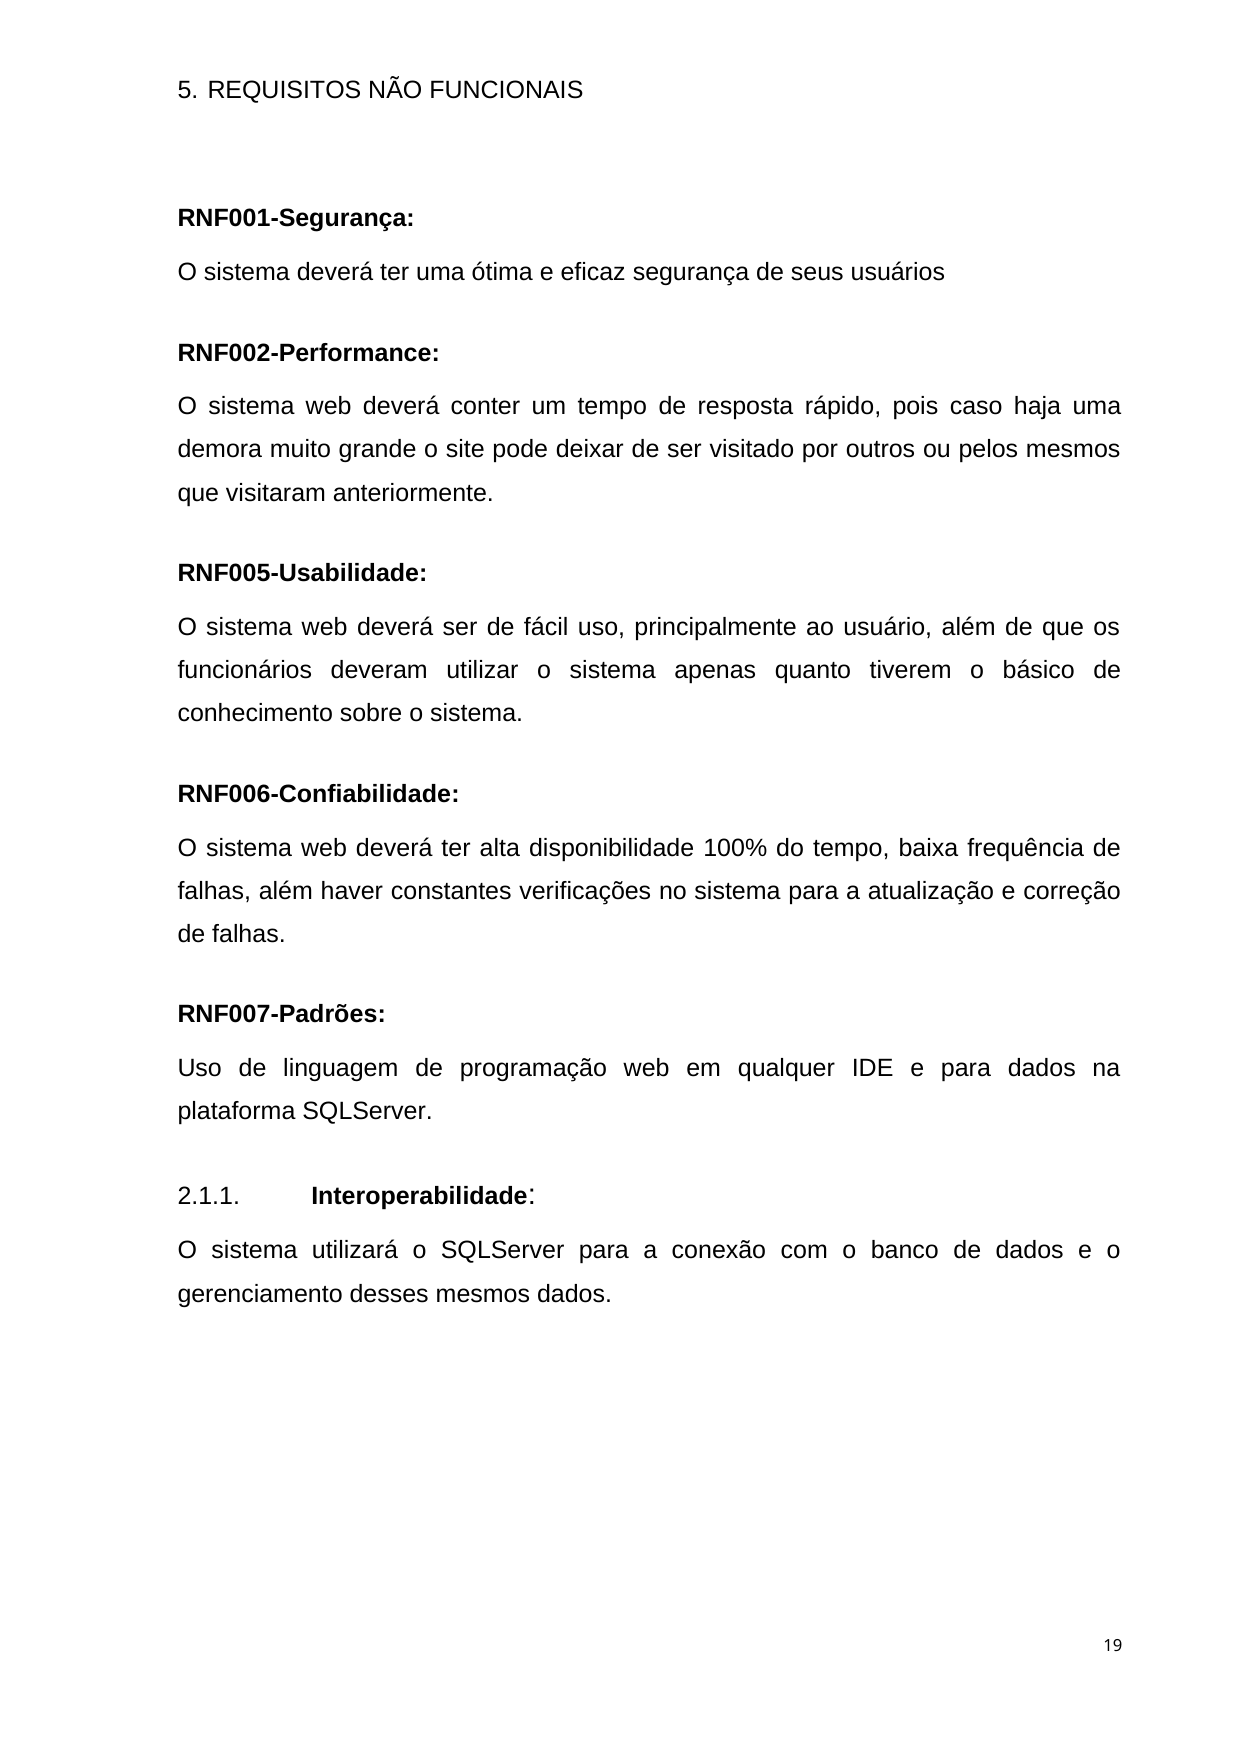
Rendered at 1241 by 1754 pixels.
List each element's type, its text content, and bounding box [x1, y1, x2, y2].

subtitle Interoperabilidade: [177, 1177, 1122, 1210]
text O sistema utilizará o SQLServer para a conexão com o banco de dados e o gerenciamento desses mesmos dados. [177, 1235, 1122, 1307]
subtitle RNF005-Usabilidade: [177, 558, 1122, 587]
subtitle RNF002-Performance: [177, 337, 1122, 366]
text O sistema web deverá conter um tempo de resposta rápido, pois caso haja uma demora muito grande o site pode deixar de ser visitado por outros ou pelos mesmos que visitaram anteriormente. [177, 391, 1122, 506]
subtitle RNF007-Padrões: [177, 999, 1122, 1028]
text O sistema web deverá ser de fácil uso, principalmente ao usuário, além de que os funcionários deveram utilizar o sistema apenas quanto tiverem o básico de conhecimento sobre o sistema. [177, 612, 1122, 727]
text O sistema deverá ter uma ótima e eficaz segurança de seus usuários [177, 257, 1122, 286]
subtitle REQUISITOS NÃO FUNCIONAIS [177, 75, 1122, 104]
text O sistema web deverá ter alta disponibilidade 100% do tempo, baixa frequência de falhas, além haver constantes verificações no sistema para a atualização e correção de falhas. [177, 832, 1122, 947]
subtitle RNF006-Confiabilidade: [177, 779, 1122, 807]
text Uso de linguagem de programação web em qualquer IDE e para dados na plataforma SQLServer. [177, 1053, 1122, 1125]
subtitle RNF001-Segurança: [177, 203, 1122, 232]
